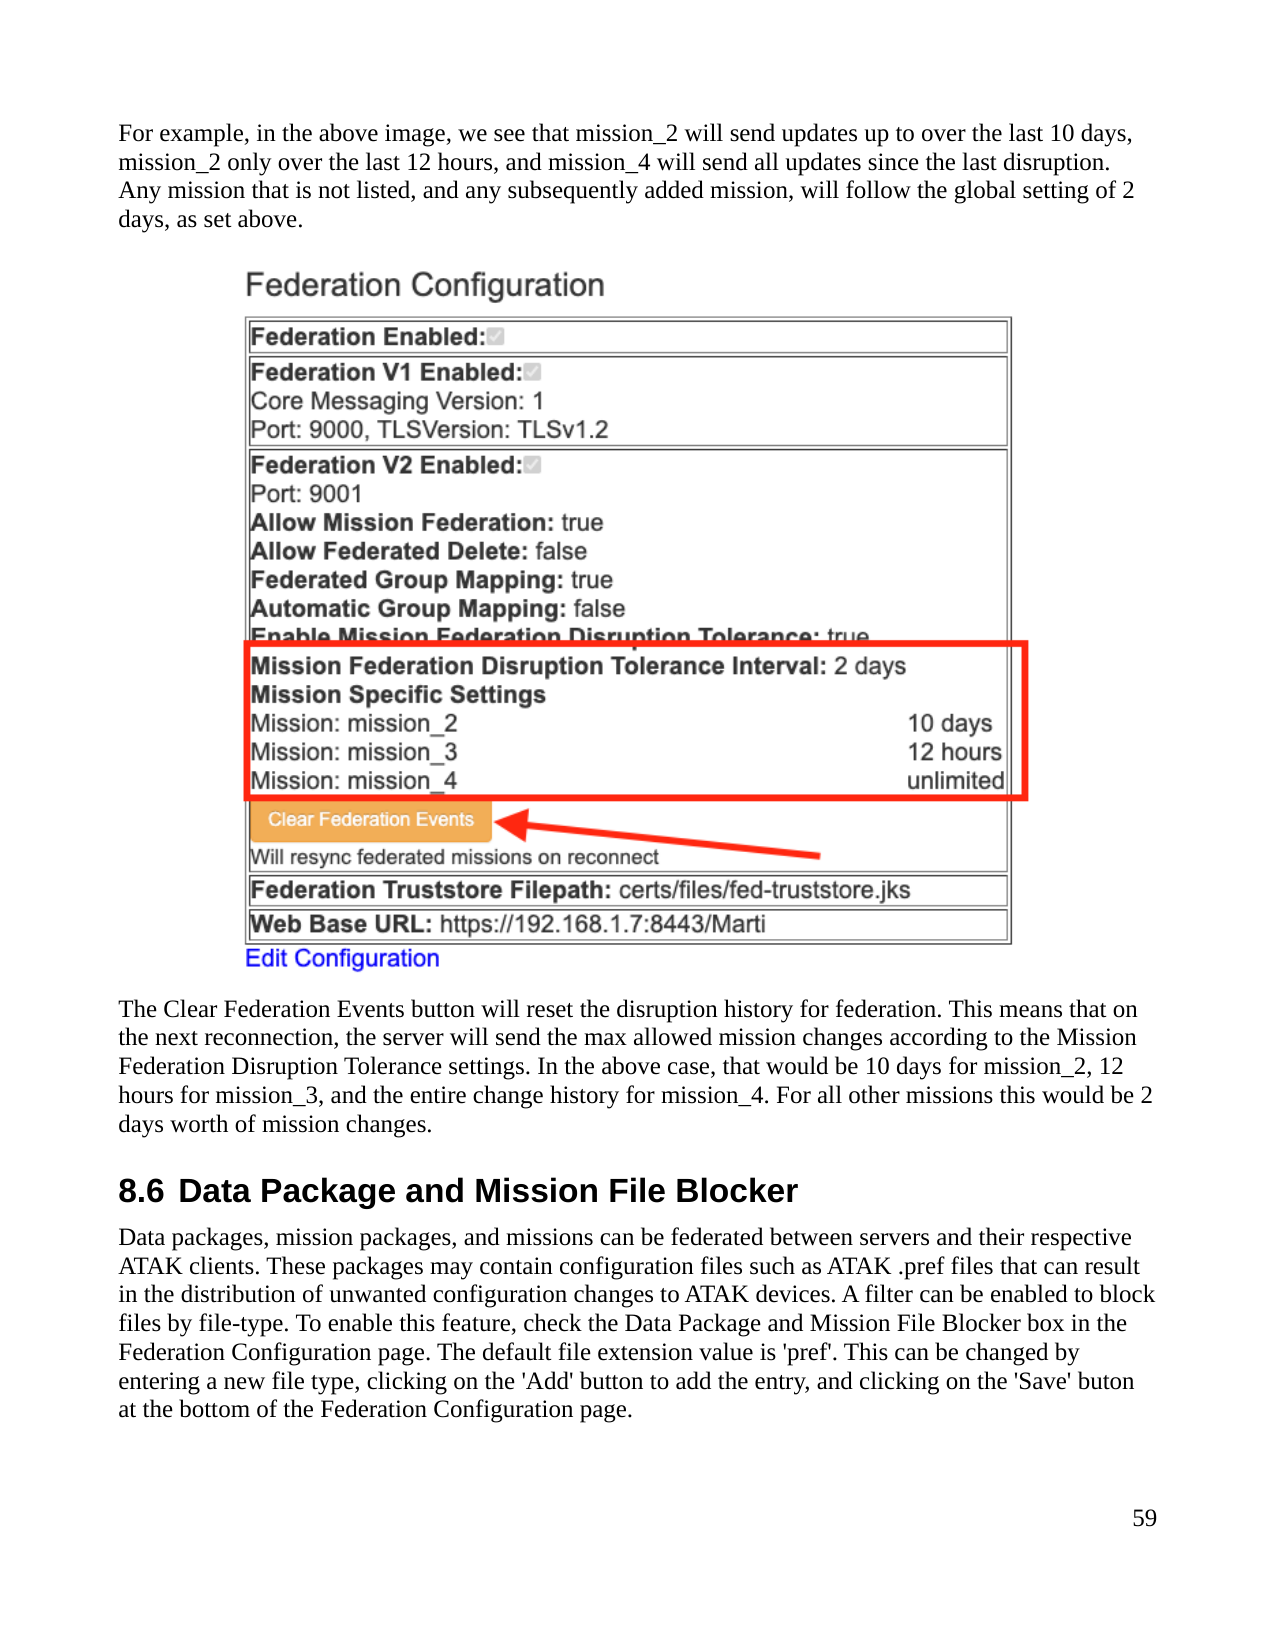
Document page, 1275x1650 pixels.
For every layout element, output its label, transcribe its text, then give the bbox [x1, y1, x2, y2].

picture [241, 262, 1034, 994]
text The Clear Federation Events button will reset the disruption history for federation. This means that on the next reconnection, the server will send the max allowed mission changes according to the Mission Federation Disruption Tolerance settings. In the above case, that would be 10 days for mission_2, 12 hours for mission_3, and the entire change history for mission_4. For all other missions this would be 2 days worth of mission changes. [118, 246, 1157, 1137]
subtitle Data Package and Mission File Blocker [118, 1171, 1157, 1209]
text For example, in the above image, we see that mission_2 will send updates up to over the last 10 days, mission_2 only over the last 12 hours, and mission_4 will send all updates since the last disruption. Any mission that is not listed, and any subsequently added mission, will follow the global setting of 2 days, as set above. [118, 118, 1157, 233]
text Data packages, mission packages, and missions can be federated between servers and their respective ATAK clients. These packages may contain configuration files such as ATAK .pref files that can result in the distribution of unwanted configuration changes to ATAK devices. A filter can be enabled to block files by file-type. To enable this feature, check the Data Package and Mission File Blocker box in the Federation Configuration page. The default file extension value is 'pref'. This can be changed by entering a new file type, clicking on the 'Add' button to add the entry, and clicking on the 'Save' buton at the bottom of the Federation Configuration page. [118, 1222, 1157, 1423]
